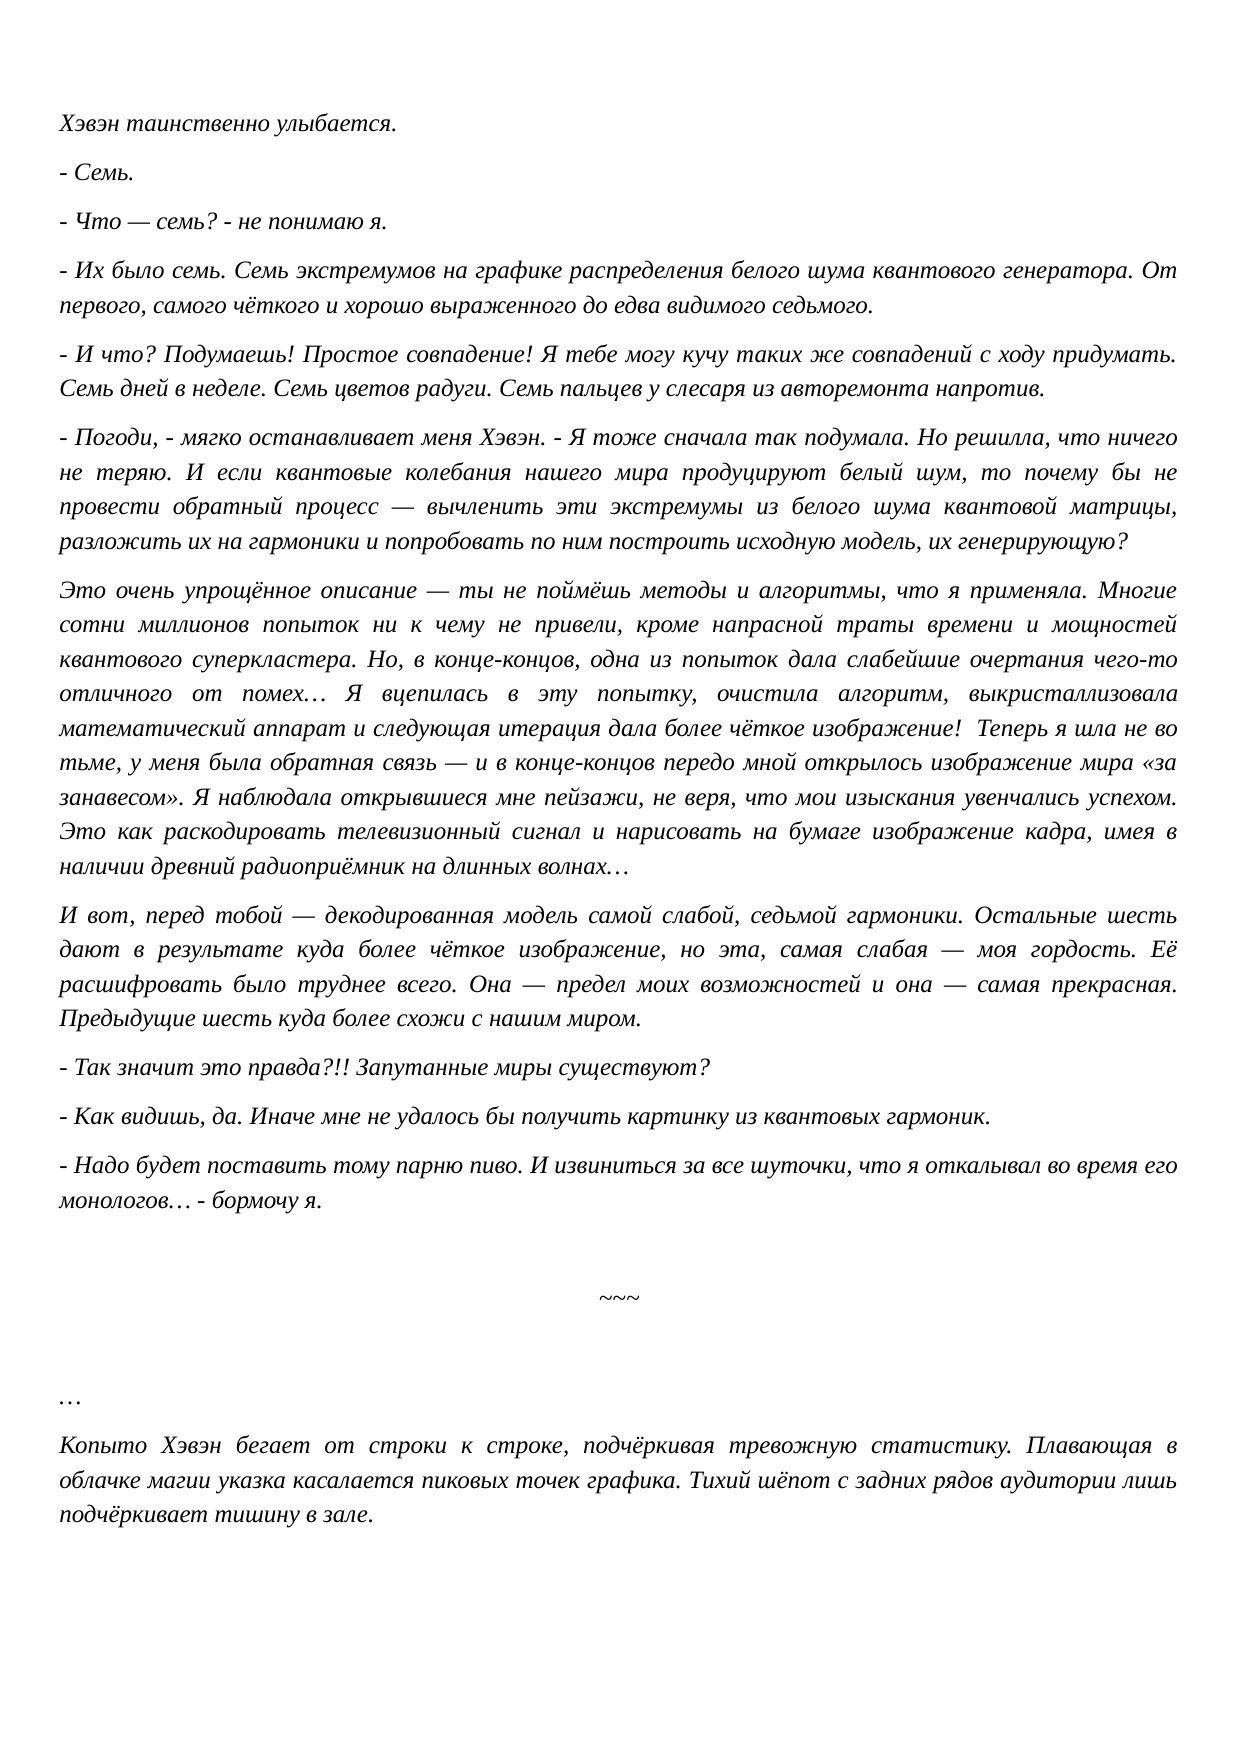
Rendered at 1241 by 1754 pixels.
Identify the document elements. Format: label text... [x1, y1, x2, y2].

text Это очень упрощённое описание — ты не поймёшь методы и алгоритмы, что я применяла. Многие сотни миллионов попыток ни к чему не привели, кроме напрасной траты времени и мощностей квантового суперкластера. Но, в конце-концов, одна из попыток дала слабейшие очертания чего-то отличного от помех… Я вцепилась в эту попытку, очистила алгоритм, выкристаллизовала математический аппарат и следующая итерация дала более чёткое изображение! Теперь я шла не во тьме, у меня была обратная связь — и в конце-концов передо мной открылось изображение мира «за занавесом». Я наблюдала открывшиеся мне пейзажи, не веря, что мои изыскания увенчались успехом. Это как раскодировать телевизионный сигнал и нарисовать на бумаге изображение кадра, имея в наличии древний радиоприёмник на длинных волнах… [59, 575, 1181, 879]
text - Семь. [59, 157, 1181, 186]
text Хэвэн таинственно улыбается. [59, 108, 1181, 137]
text - Погоди, - мягко останавливает меня Хэвэн. - Я тоже сначала так подумала. Но решилла, что ничего не теряю. И если квантовые колебания нашего мира продуцируют белый шум, то почему бы не провести обратный процесс — вычленить эти экстремумы из белого шума квантовой матрицы, разложить их на гармоники и попробовать по ним построить исходную модель, их генерирующую? [59, 422, 1181, 554]
text ~~~ [59, 1283, 1181, 1312]
text И вот, перед тобой — декодированная модель самой слабой, седьмой гармоники. Остальные шесть дают в результате куда более чёткое изображение, но эта, самая слабая — моя гордость. Её расшифровать было труднее всего. Она — предел моих возможностей и она — самая прекрасная. Предыдущие шесть куда более схожи с нашим миром. [59, 900, 1181, 1032]
text - Их было семь. Семь экстремумов на графике распределения белого шума квантового генератора. От первого, самого чёткого и хорошо выраженного до едва видимого седьмого. [59, 255, 1181, 318]
text - Как видишь, да. Иначе мне не удалось бы получить картинку из квантовых гармоник. [59, 1101, 1181, 1130]
text Копыто Хэвэн бегает от строки к строке, подчёркивая тревожную статистику. Плавающая в облачке магии указка касалается пиковых точек графика. Тихий шёпот с задних рядов аудитории лишь подчёркивает тишину в зале. [59, 1430, 1181, 1528]
text - И что? Подумаешь! Простое совпадение! Я тебе могу кучу таких же совпадений с ходу придумать. Семь дней в неделе. Семь цветов радуги. Семь пальцев у слесаря из авторемонта напротив. [59, 339, 1181, 402]
text - Что — семь? - не понимаю я. [59, 206, 1181, 235]
text - Так значит это правда?!! Запутанные миры существуют? [59, 1052, 1181, 1081]
text - Надо будет поставить тому парню пиво. И извиниться за все шуточки, что я откалывал во время его монологов… - бормочу я. [59, 1150, 1181, 1214]
text … [59, 1381, 1181, 1410]
